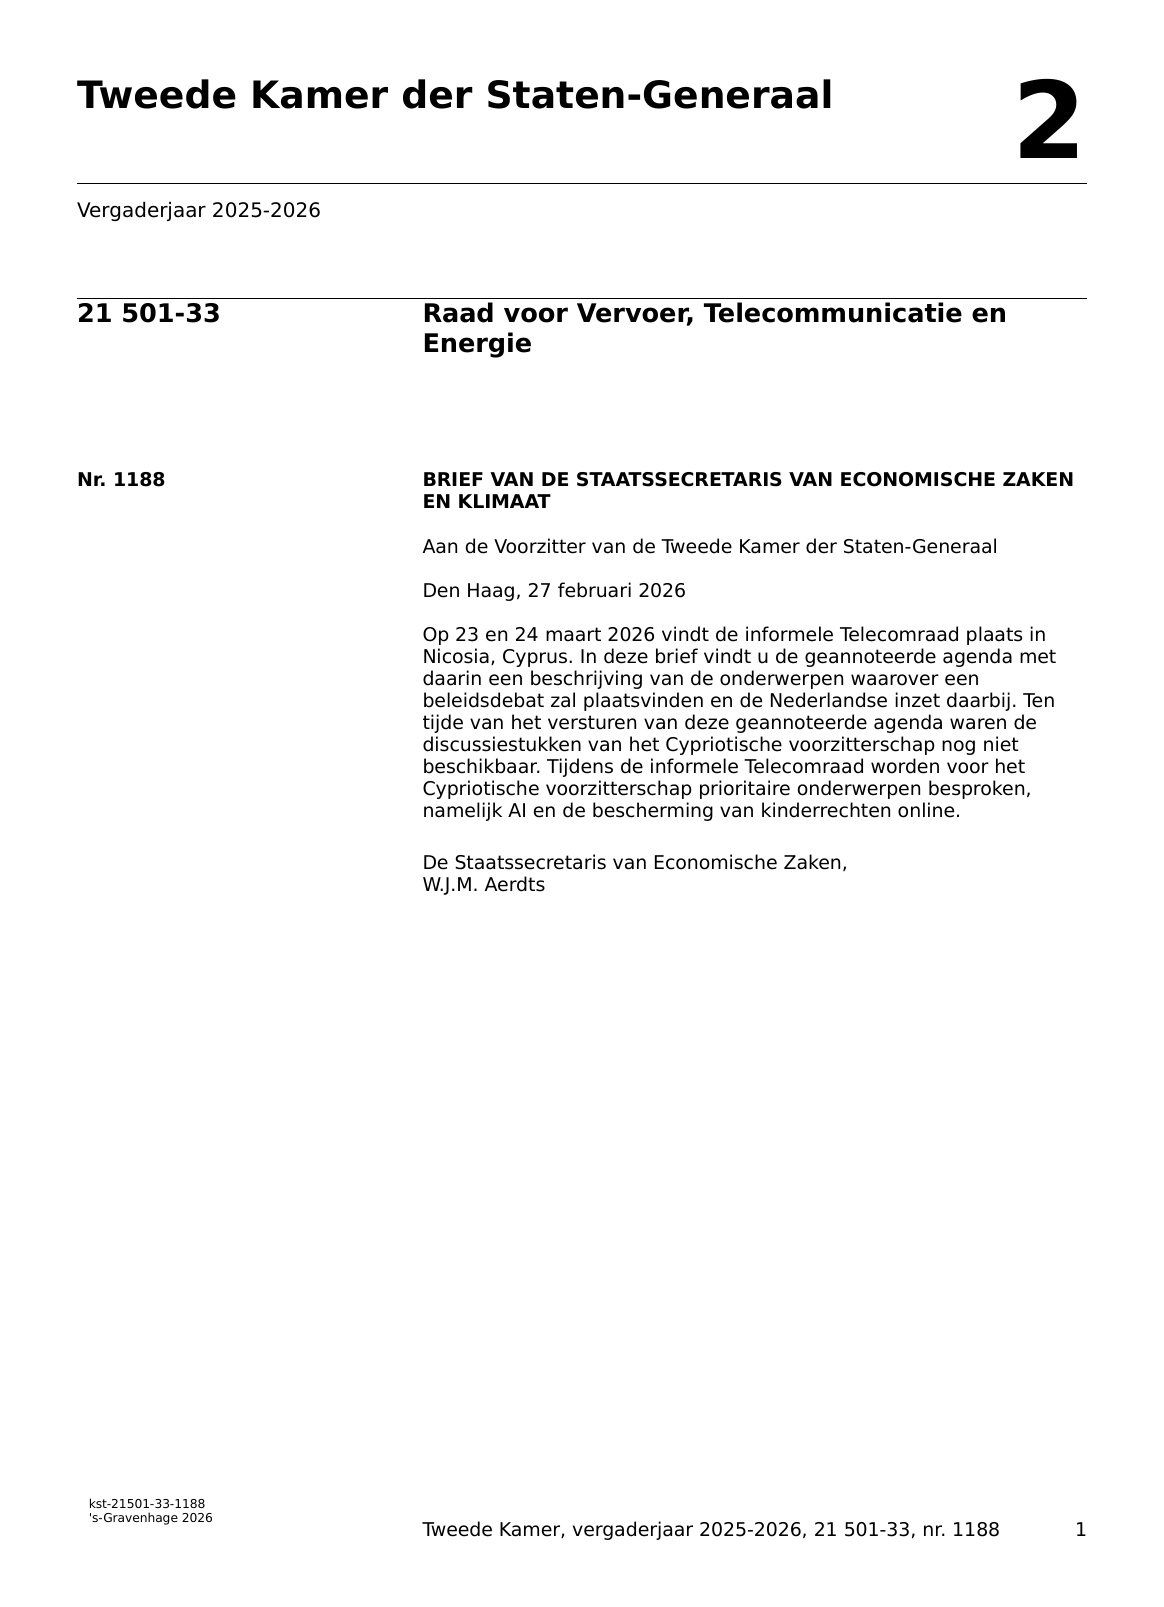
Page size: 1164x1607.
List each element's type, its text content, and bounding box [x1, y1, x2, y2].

subtitle Nr. 1188 BRIEF VAN DE STAATSSECRETARIS VAN ECONOMISCHE ZAKEN EN KLIMAAT [77, 469, 1087, 513]
text De Staatssecretaris van Economische Zaken, W.J.M. Aerdts [422, 852, 1087, 896]
table_header 2 [886, 59, 1087, 183]
text 's-Gravenhage 2026 [88, 1511, 323, 1525]
table_cell Vergaderjaar 2025-2026 [77, 184, 1087, 298]
text kst-21501-33-1188 [88, 1497, 323, 1511]
table_header Tweede Kamer der Staten-Generaal [77, 59, 886, 183]
text Den Haag, 27 februari 2026 [422, 580, 1087, 602]
subtitle 21 501-33 Raad voor Vervoer, Telecommunicatie en Energie [77, 299, 1087, 358]
text Aan de Voorzitter van de Tweede Kamer der Staten-Generaal [422, 536, 1087, 557]
text Op 23 en 24 maart 2026 vindt de informele Telecomraad plaats in Nicosia, Cyprus. In deze brief vindt u de geannoteerde agenda met daarin een beschrijving van de onderwerpen waarover een beleidsdebat zal plaatsvinden en de Nederlandse inzet daarbij. Ten tijde van het versturen van deze geannoteerde agenda waren de discussiestukken van het Cypriotische voorzitterschap nog niet beschikbaar. Tijdens de informele Telecomraad worden voor het Cypriotische voorzitterschap prioritaire onderwerpen besproken, namelijk AI en de bescherming van kinderrechten online. [422, 624, 1087, 822]
